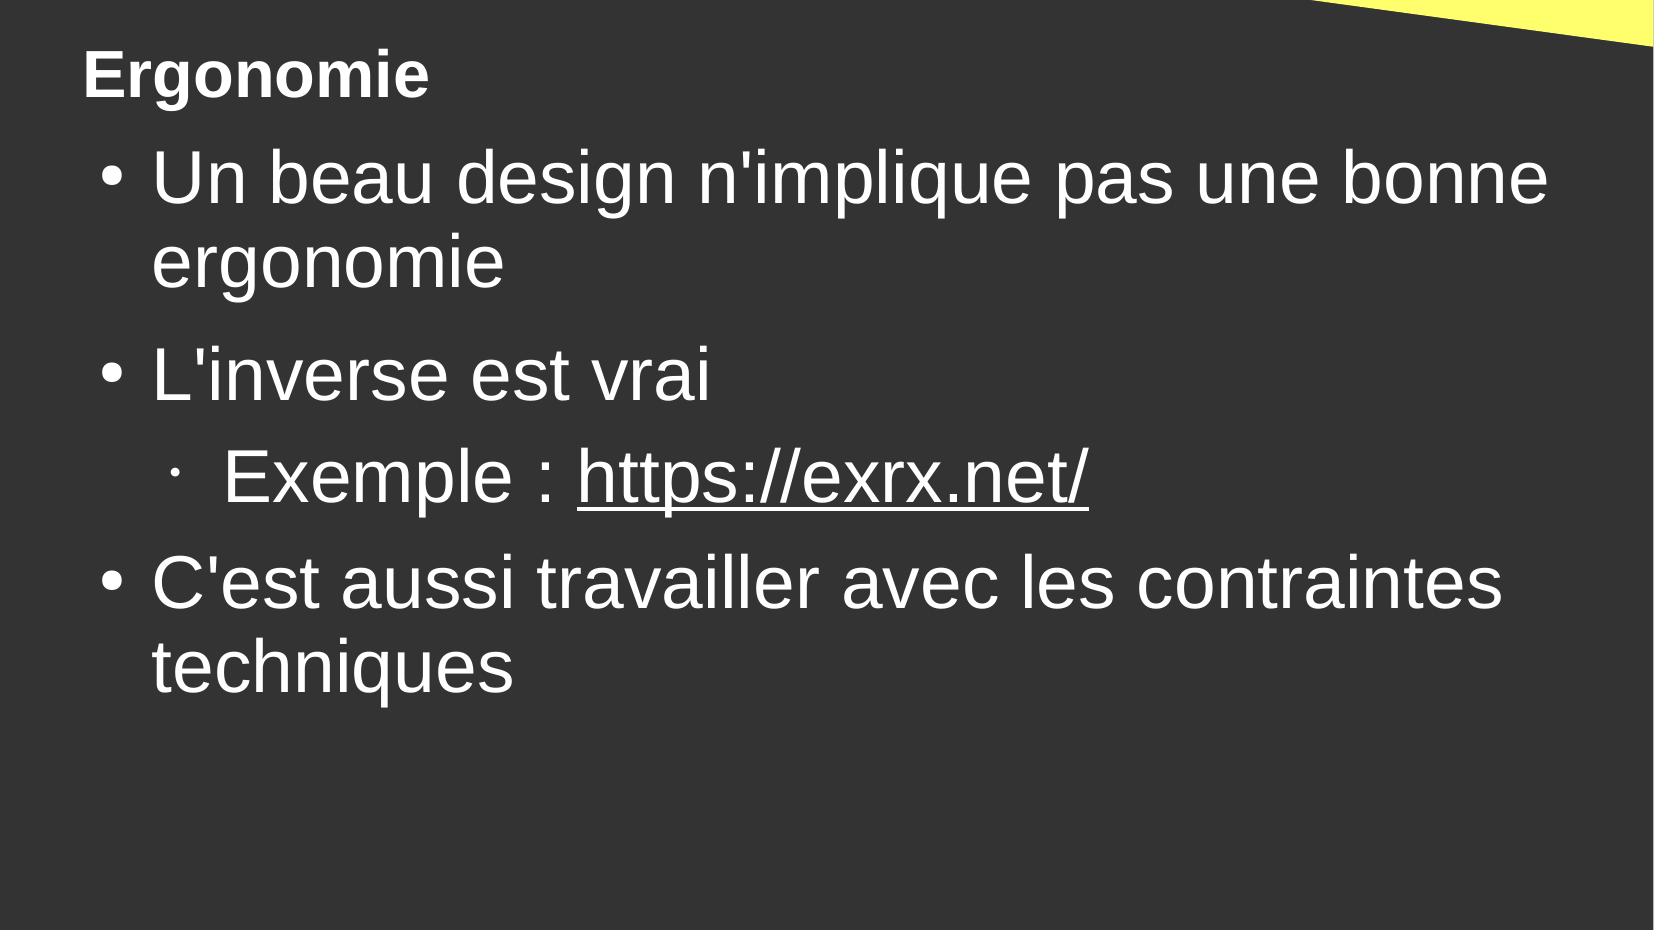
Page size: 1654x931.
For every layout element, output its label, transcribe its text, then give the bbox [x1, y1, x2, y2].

text_box [1310, 0, 1654, 47]
title Ergonomie [82, 37, 1571, 114]
list Un beau design n'implique pas une bonne ergonomie L'inverse est vrai Exemple : https://exrx.net/ C'est aussi travailler avec les contraintes techniques [80, 135, 1620, 815]
